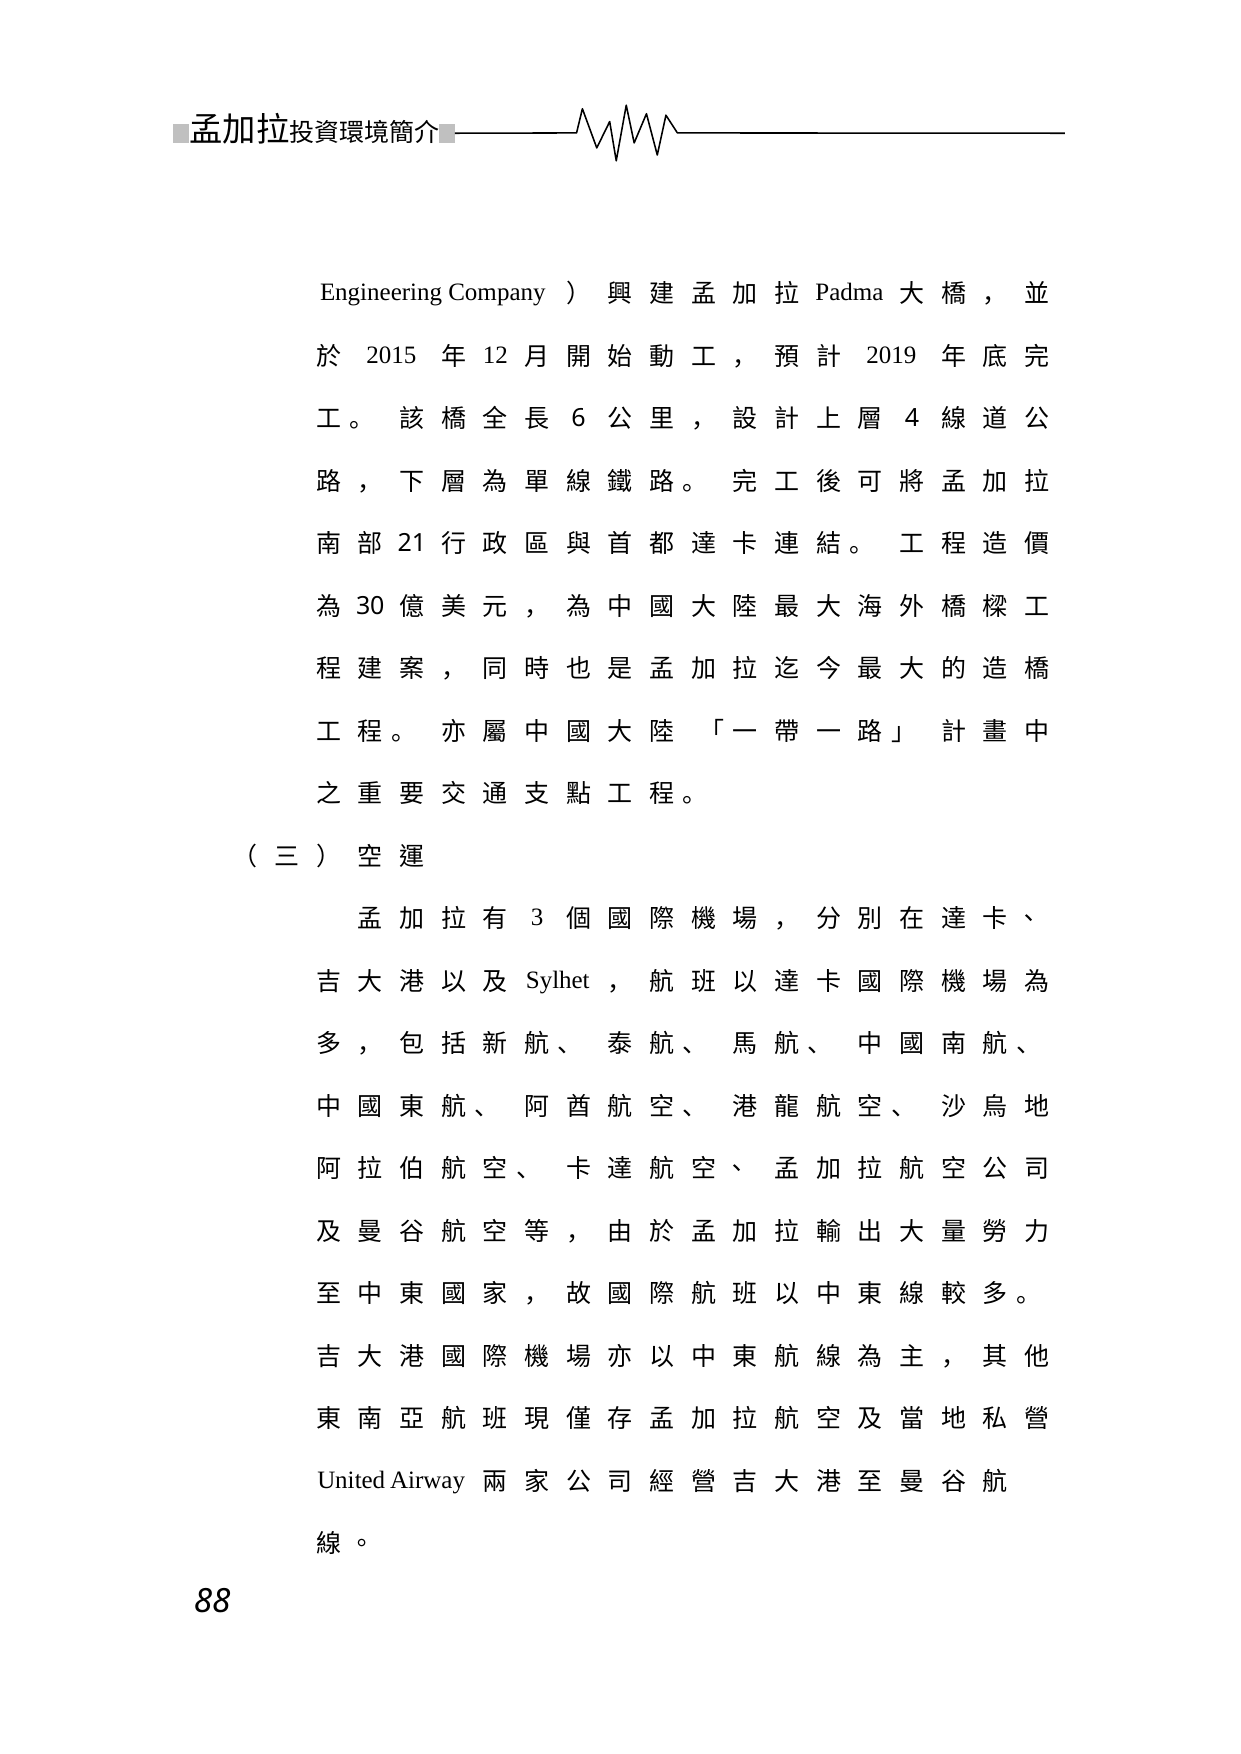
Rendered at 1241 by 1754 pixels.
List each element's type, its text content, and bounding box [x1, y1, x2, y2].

text 孟加拉有3個國際機場，分別在達卡、吉大港以及Sylhet，航班以達卡國際機場為多，包括新航、泰航、馬航、中國南航、中國東航、阿酋航空、港龍航空、沙烏地阿拉伯航空、卡達航空、孟加拉航空公司及曼谷航空等，由於孟加拉輸出大量勞力至中東國家，故國際航班以中東線較多。吉大港國際機場亦以中東航線為主，其他東南亞航班現僅存孟加拉航空及當地私營United Airway兩家公司經營吉大港至曼谷航線。 [281, 875, 1058, 1563]
text Engineering Company）興建孟加拉Padma大橋，並於2015年12月開始動工，預計2019年底完工。該橋全長6公里，設計上層4線道公路，下層為單線鐵路。完工後可將孟加拉南部21行政區與首都達卡連結。工程造價為30億美元，為中國大陸最大海外橋樑工程建案，同時也是孟加拉迄今最大的造橋工程。亦屬中國大陸「一帶一路」計畫中之重要交通支點工程。 [281, 250, 1058, 813]
text （三）空運 [207, 813, 1058, 875]
